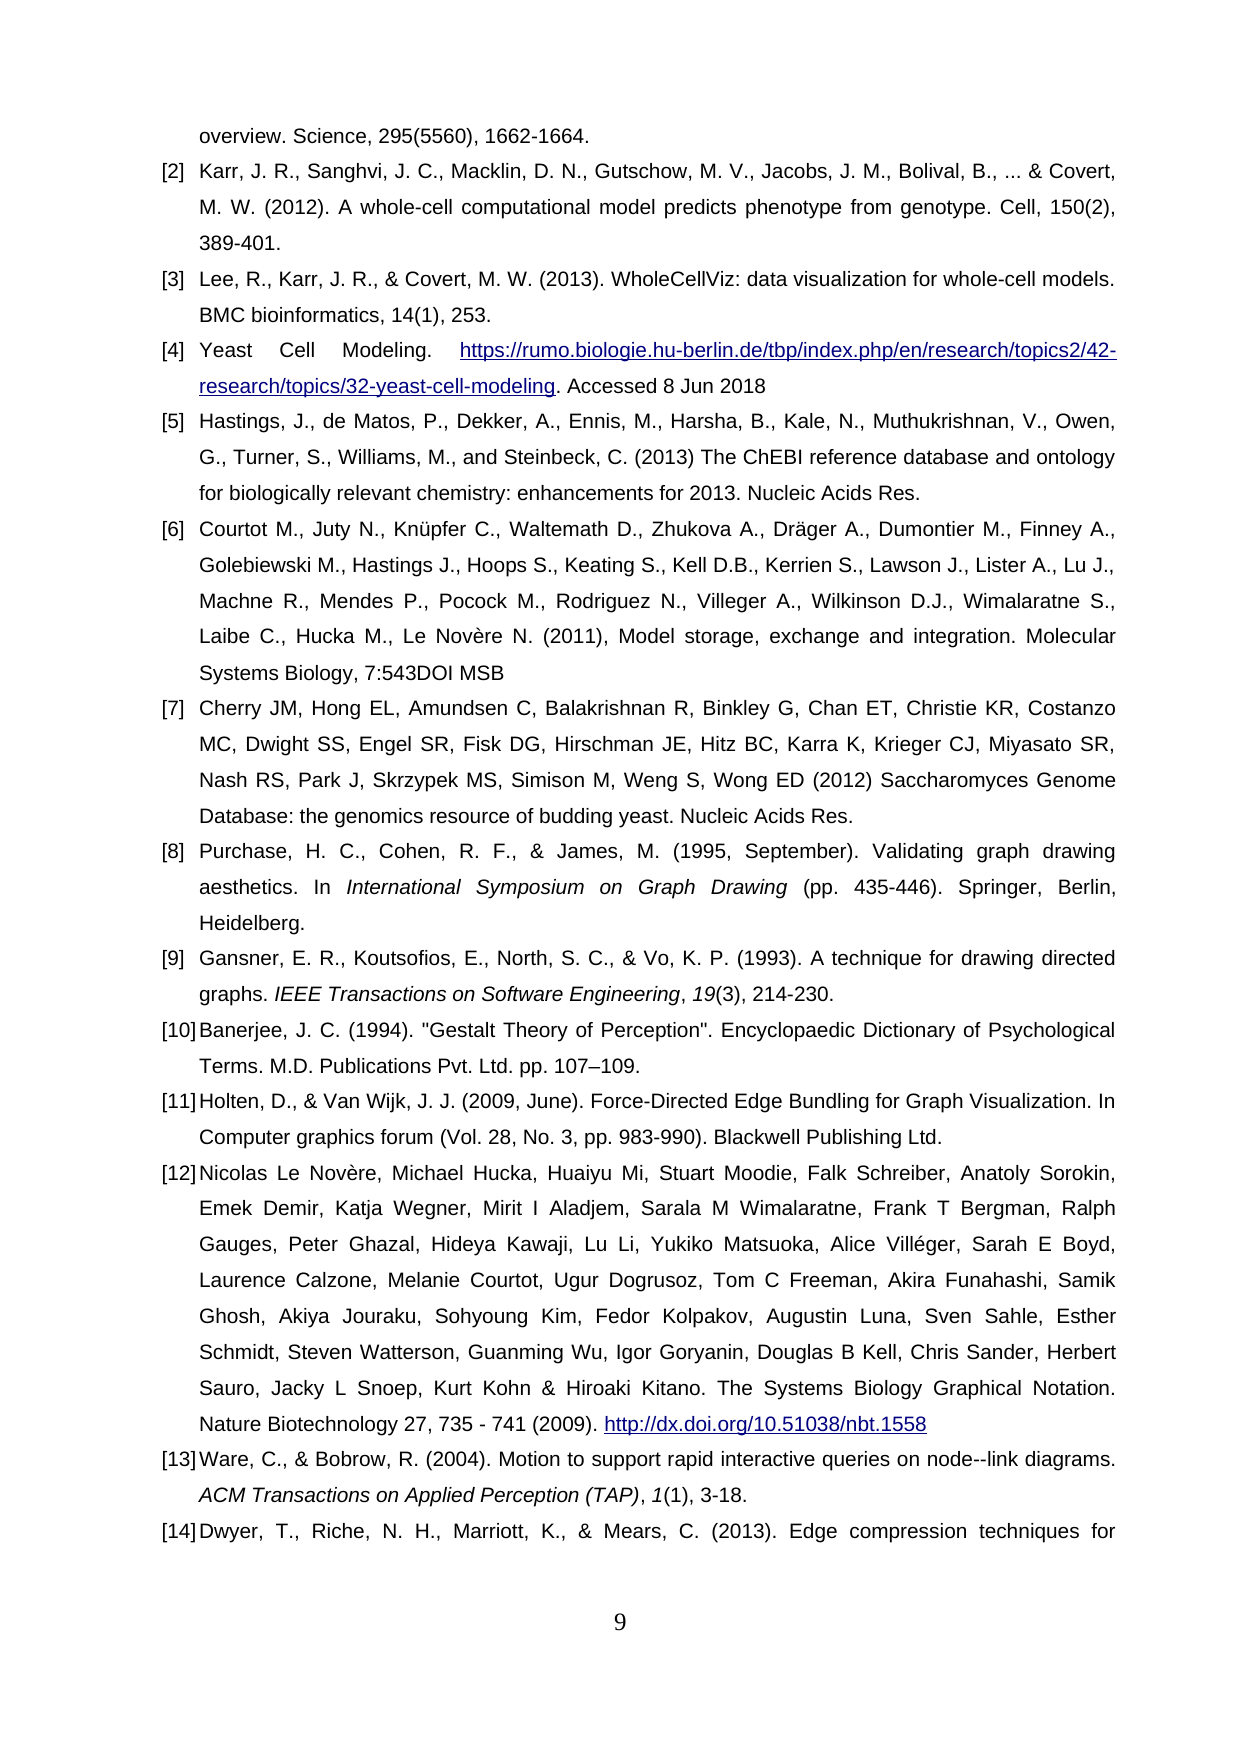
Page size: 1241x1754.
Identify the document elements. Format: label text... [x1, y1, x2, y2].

table_cell Courtot M., Juty N., Knüpfer C., Waltemath D., Zhukova A., Dräger A., Dumontier M., Finney A., Golebiewski M., Hastings J., Hoops S., Keating S., Kell D.B., Kerrien S., Lawson J., Lister A., Lu J., Machne R., Mendes P., Pocock M., Rodriguez N., Villeger A., Wilkinson D.J., Wimalaratne S., Laibe C., Hucka M., Le Novère N. (2011), Model storage, exchange and integration. Molecular Systems Biology, 7:543DOI MSB [118, 511, 1123, 690]
table_cell Purchase, H. C., Cohen, R. F., & James, M. (1995, September). Validating graph drawing aesthetics. In International Symposium on Graph Drawing (pp. 435-446). Springer, Berlin, Heidelberg. [118, 833, 1123, 941]
table_header overview. Science, 295(5560), 1662-1664. [118, 118, 1123, 153]
table_cell Cherry JM, Hong EL, Amundsen C, Balakrishnan R, Binkley G, Chan ET, Christie KR, Costanzo MC, Dwight SS, Engel SR, Fisk DG, Hirschman JE, Hitz BC, Karra K, Krieger CJ, Miyasato SR, Nash RS, Park J, Skrzypek MS, Simison M, Weng S, Wong ED (2012) Saccharomyces Genome Database: the genomics resource of budding yeast. Nucleic Acids Res. [118, 690, 1123, 833]
table_cell Gansner, E. R., Koutsofios, E., North, S. C., & Vo, K. P. (1993). A technique for drawing directed graphs. IEEE Transactions on Software Engineering, 19(3), 214-230. [118, 941, 1123, 1012]
table_cell Banerjee, J. C. (1994). "Gestalt Theory of Perception". Encyclopaedic Dictionary of Psychological Terms. M.D. Publications Pvt. Ltd. pp. 107–109. [118, 1012, 1123, 1083]
table_cell Hastings, J., de Matos, P., Dekker, A., Ennis, M., Harsha, B., Kale, N., Muthukrishnan, V., Owen, G., Turner, S., Williams, M., and Steinbeck, C. (2013) The ChEBI reference database and ontology for biologically relevant chemistry: enhancements for 2013. Nucleic Acids Res. [118, 404, 1123, 511]
table_cell Yeast Cell Modeling. https://rumo.biologie.hu-berlin.de/tbp/index.php/en/research/topics2/42-research/topics/32-yeast-cell-modeling. Accessed 8 Jun 2018 [118, 332, 1123, 403]
table_cell Ware, C., & Bobrow, R. (2004). Motion to support rapid interactive queries on node--link diagrams. ACM Transactions on Applied Perception (TAP), 1(1), 3-18. [118, 1442, 1123, 1513]
table_cell Dwyer, T., Riche, N. H., Marriott, K., & Mears, C. (2013). Edge compression techniques for [118, 1513, 1123, 1548]
table_cell Holten, D., & Van Wijk, J. J. (2009, June). Force‐Directed Edge Bundling for Graph Visualization. In Computer graphics forum (Vol. 28, No. 3, pp. 983-990). Blackwell Publishing Ltd. [118, 1083, 1123, 1154]
table_cell Nicolas Le Novère, Michael Hucka, Huaiyu Mi, Stuart Moodie, Falk Schreiber, Anatoly Sorokin, Emek Demir, Katja Wegner, Mirit I Aladjem, Sarala M Wimalaratne, Frank T Bergman, Ralph Gauges, Peter Ghazal, Hideya Kawaji, Lu Li, Yukiko Matsuoka, Alice Villéger, Sarah E Boyd, Laurence Calzone, Melanie Courtot, Ugur Dogrusoz, Tom C Freeman, Akira Funahashi, Samik Ghosh, Akiya Jouraku, Sohyoung Kim, Fedor Kolpakov, Augustin Luna, Sven Sahle, Esther Schmidt, Steven Watterson, Guanming Wu, Igor Goryanin, Douglas B Kell, Chris Sander, Herbert Sauro, Jacky L Snoep, Kurt Kohn & Hiroaki Kitano. The Systems Biology Graphical Notation. Nature Biotechnology 27, 735 - 741 (2009). http://dx.doi.org/10.51038/nbt.1558 [118, 1155, 1123, 1442]
table_cell Karr, J. R., Sanghvi, J. C., Macklin, D. N., Gutschow, M. V., Jacobs, J. M., Bolival, B., ... & Covert, M. W. (2012). A whole-cell computational model predicts phenotype from genotype. Cell, 150(2), 389-401. [118, 154, 1123, 261]
table_cell Lee, R., Karr, J. R., & Covert, M. W. (2013). WholeCellViz: data visualization for whole-cell models. BMC bioinformatics, 14(1), 253. [118, 261, 1123, 332]
